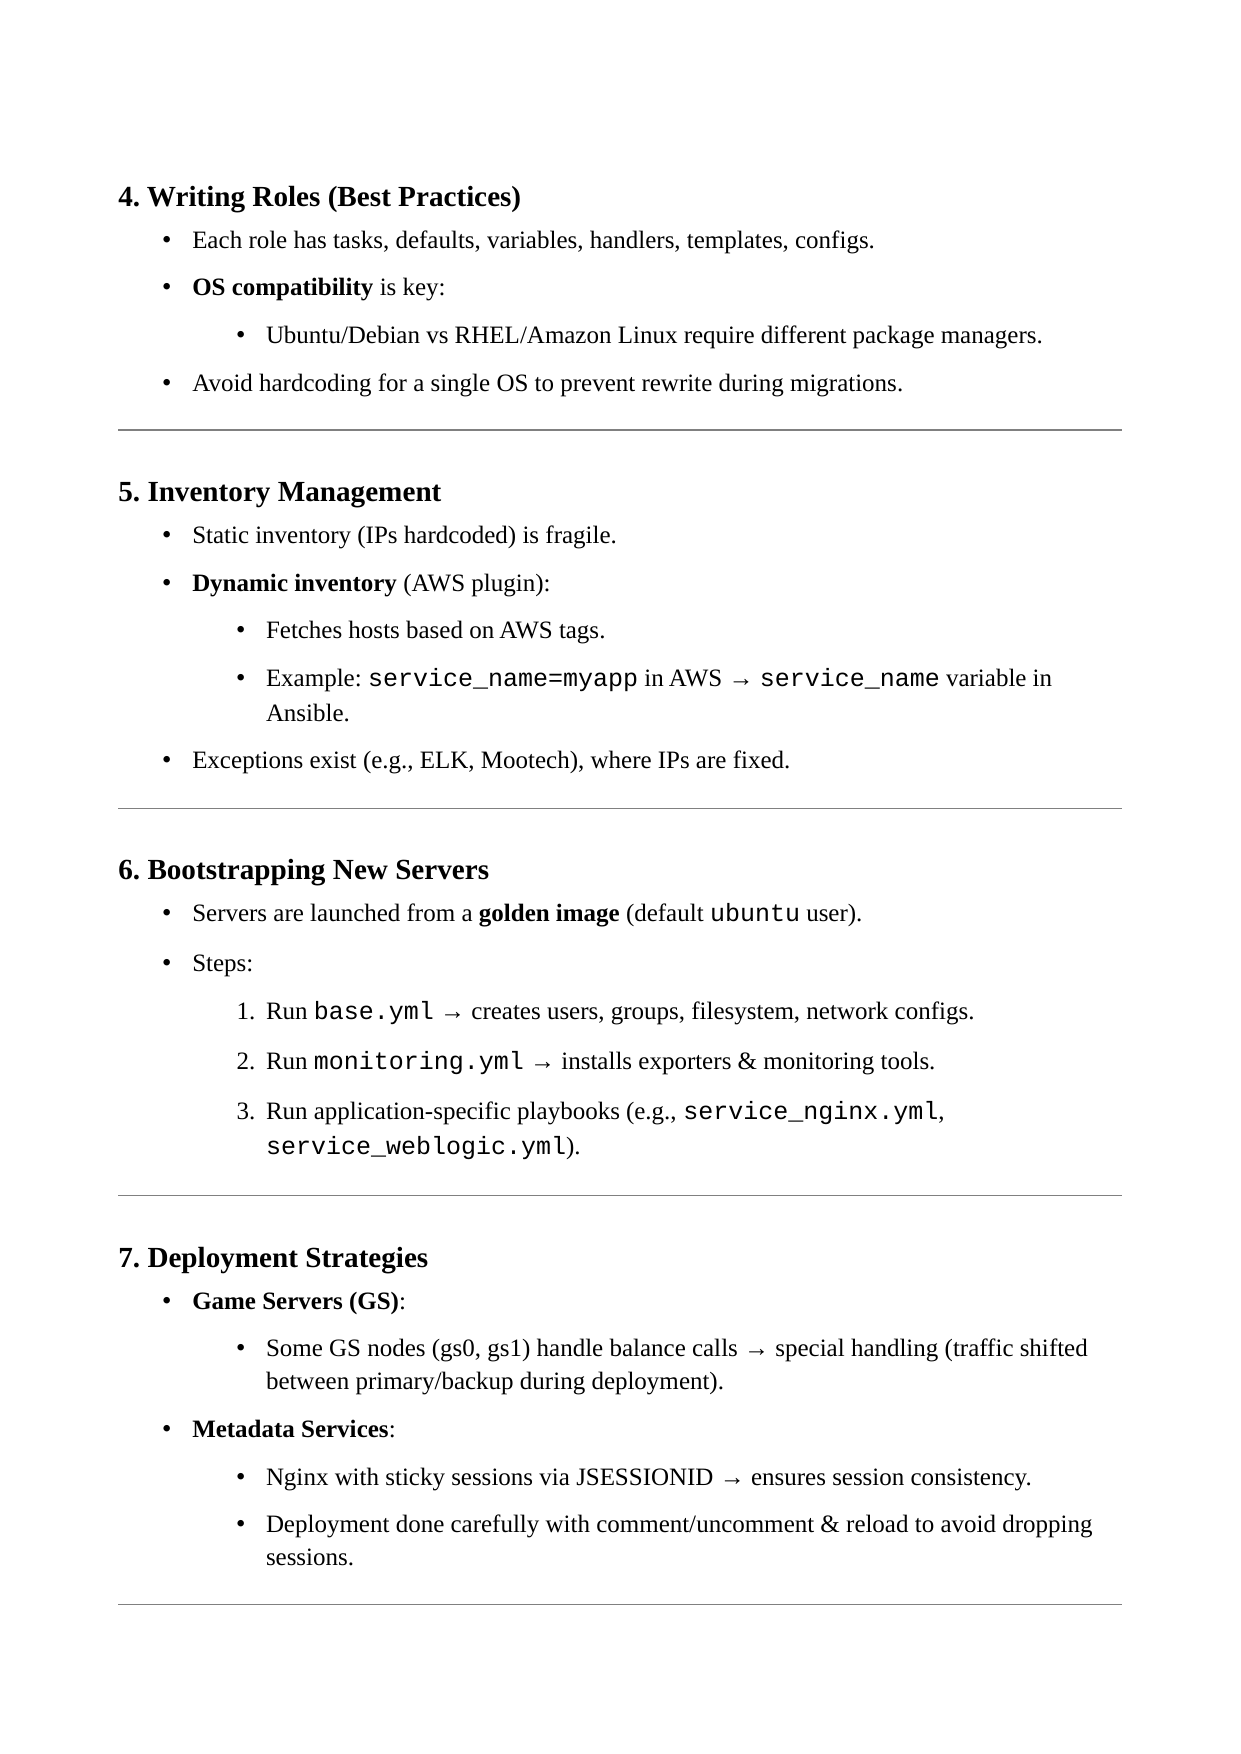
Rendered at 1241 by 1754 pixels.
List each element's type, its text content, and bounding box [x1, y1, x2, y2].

list Run monitoring.yml → installs exporters & monitoring tools. [236, 1046, 1122, 1077]
subtitle 7. Deployment Strategies [118, 1240, 1122, 1273]
list Each role has tasks, defaults, variables, handlers, templates, configs. [162, 225, 1122, 253]
list Ubuntu/Debian vs RHEL/Amazon Linux require different package managers. [236, 320, 1122, 349]
list Some GS nodes (gs0, gs1) handle balance calls → special handling (traffic shifted between primary/backup during deployment). [236, 1333, 1122, 1395]
list Game Servers (GS): [162, 1286, 1122, 1314]
list Deployment done carefully with comment/uncomment & reload to avoid dropping sessions. [236, 1509, 1122, 1571]
subtitle 6. Bootstrapping New Servers [118, 852, 1122, 886]
list Steps: [162, 948, 1122, 977]
list Servers are launched from a golden image (default ubuntu user). [162, 898, 1122, 929]
list Exceptions exist (e.g., ELK, Mootech), where IPs are fixed. [162, 746, 1122, 774]
list Static inventory (IPs hardcoded) is fragile. [162, 520, 1122, 549]
subtitle 5. Inventory Management [118, 474, 1122, 508]
list Nginx with sticky sessions via JSESSIONID → ensures session consistency. [236, 1462, 1122, 1490]
list Example: service_name=myapp in AWS → service_name variable in Ansible. [236, 663, 1122, 727]
list OS compatibility is key: [162, 272, 1122, 301]
list Dynamic inventory (AWS plugin): [162, 568, 1122, 596]
list Metadata Services: [162, 1414, 1122, 1443]
list Run base.yml → creates users, groups, filesystem, network configs. [236, 996, 1122, 1027]
subtitle 4. Writing Roles (Best Practices) [118, 179, 1122, 212]
list Avoid hardcoding for a single OS to prevent rewrite during migrations. [162, 368, 1122, 396]
list Run application-specific playbooks (e.g., service_nginx.yml, service_weblogic.yml). [236, 1096, 1122, 1162]
list Fetches hosts based on AWS tags. [236, 615, 1122, 644]
